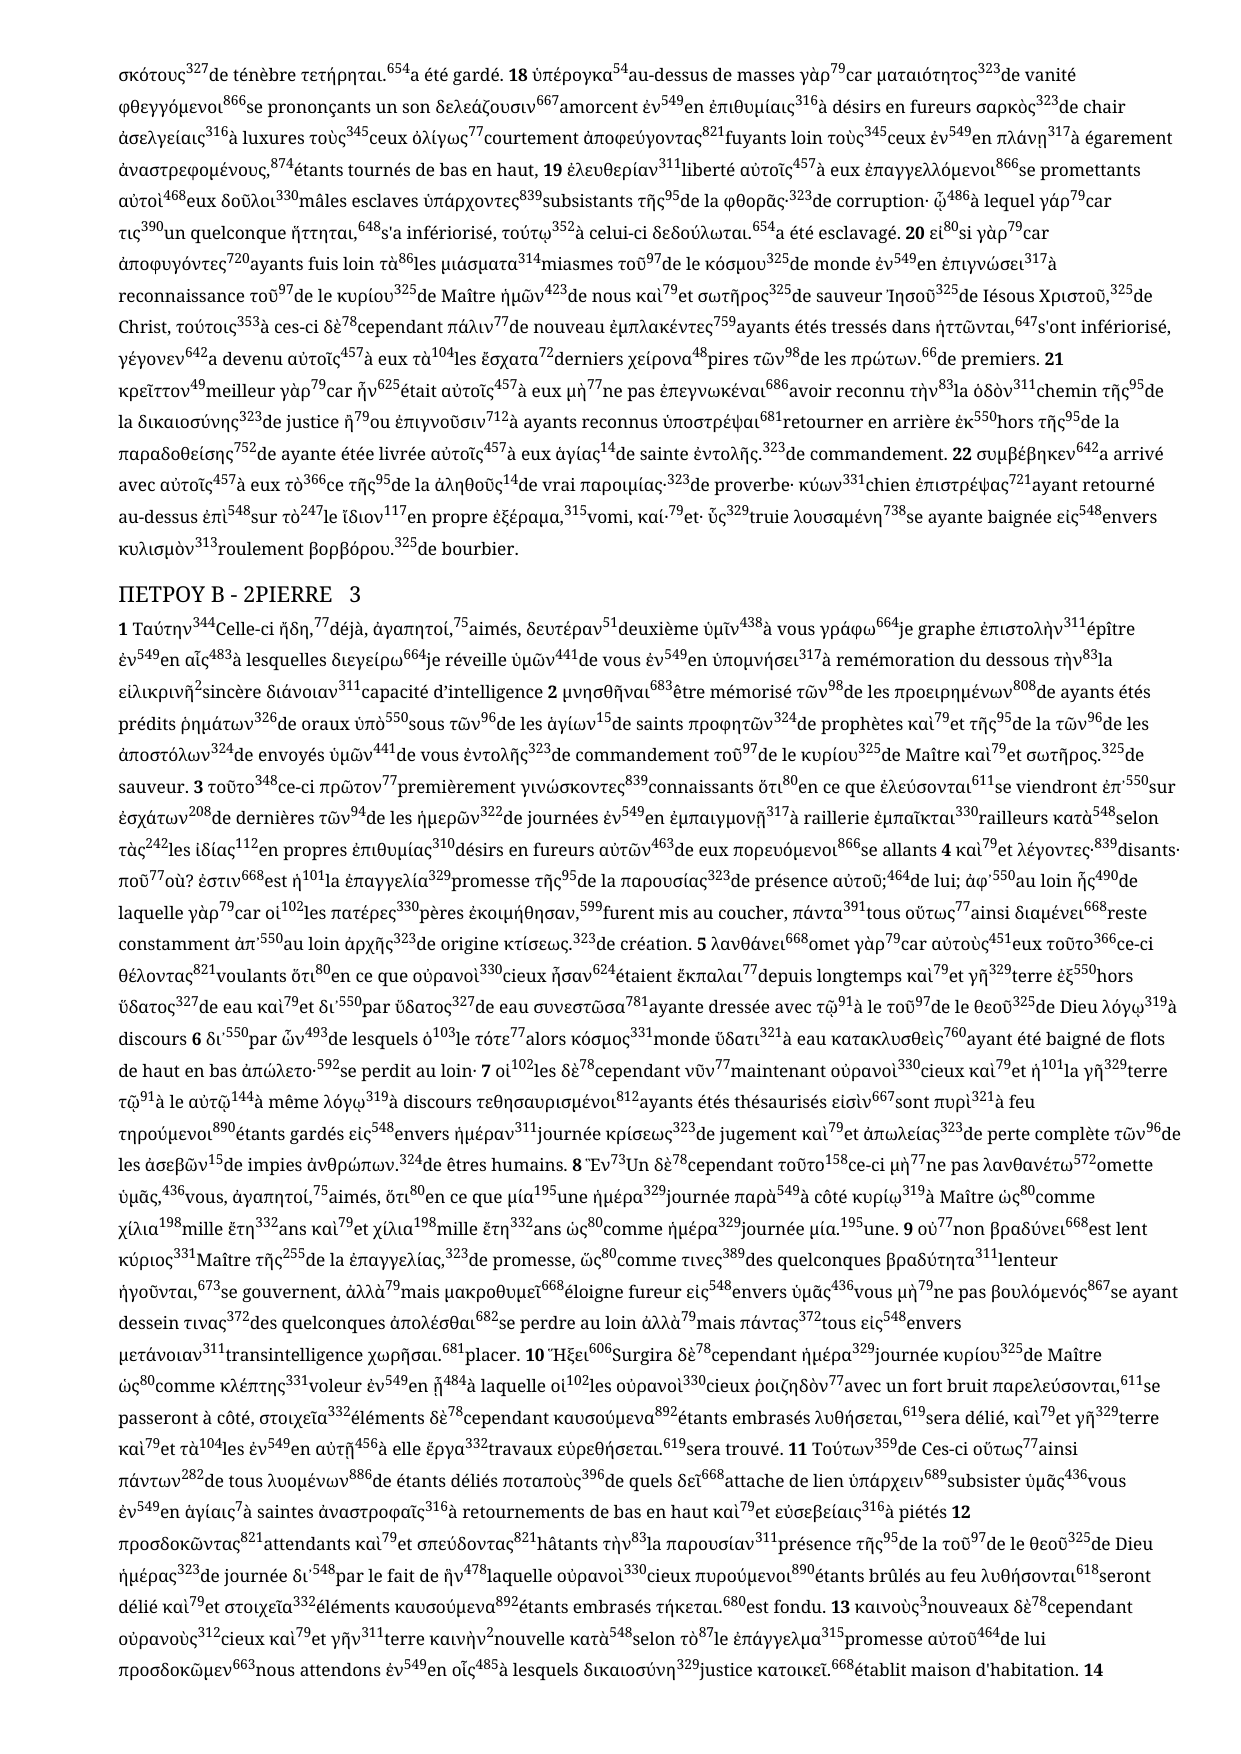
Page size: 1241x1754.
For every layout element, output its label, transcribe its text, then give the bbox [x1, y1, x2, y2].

text ΠΕΤΡΟΥ Β - 2PIERRE 3 [118, 579, 1181, 608]
text 1 Ἐγένοντο591Se devinrent δὲ78cependant καὶ77aussi ψευδοπροφῆται330faux prophètes ἐν549en τῷ91à le λαῷ,319à peuple, ὡς80comme καὶ77aussi ἐν549en ὑμῖν438à vous ἔσονται611se seront ψευδοδιδάσκαλοι330faux enseignants οἵτινες497lesquels des quelconques παρεισάξουσιν605introduiront à côté αἱρέσεις310hérésies ἀπωλείας323de perte complète καὶ77aussi τὸν85le ἀγοράσαντα707ayant acheté à l'agora αὐτοὺς451eux δεσπότην313despote ἀρνούμενοι866se niants ἐπάγοντες839menants sur ἑαυτοῖς532à eux-mêmes ταχινὴν2rapide ἀπώλειαν.311perte complète. 2 καὶ79et πολλοὶ389nombreux ἐξακολουθήσουσιν605suivront dehors αὐτῶν463de eux ταῖς88à les ἀσελγείαις316à luxures δι᾽548par le fait de οὓς479lesquels ἡ101la ὁδὸς329chemin τῆς95de la ἀληθείας323de vérité βλασφημηθήσεται,619sera blasphémé, 3 καὶ79et ἐν549en πλεονεξίᾳ317à cupidité πλαστοῖς9à façonnés λόγοις318à discours ὑμᾶς436vous ἐμπορεύσονται611se négocieront οἷς485à lesquels τὸ105le κρίμα333objet de jugement ἔκπαλαι77depuis longtemps οὐκ77non ἀργεῖ668est sans travail καὶ79et ἡ101la ἀπώλεια329perte complète αὐτῶν463de eux οὐ77non νυστάζει.668assoupit. 4 Εἰ80Si γὰρ79car ὁ103le θεὸς331Dieu ἀγγέλων324de messagers ἁμαρτησάντων715de ayants fautés οὐκ77non ἐφείσατο592se épargna ἀλλὰ79mais σειραῖς316à lassos ζόφου325de sombre nuée ταρταρώσας721ayant jeté au Tartare παρέδωκεν586livra εἰς548envers κρίσιν311jugement τηρουμένους874étants gardés 5 καὶ79et ἀρχαίου16de originaire κόσμου325de monde οὐκ77non ἐφείσατο592se épargna ἀλλ᾽79mais ὄγδοον53huitième Νῶε313Noé δικαιοσύνης323de justice κήρυκα313annonciateur ἐφύλαξεν586gardienna κατακλυσμὸν313cataclysme κόσμῳ319à monde ἀσεβῶν64de impies ἐπάξας721ayant mené sur 6 καὶ79et πόλεις310cités Σοδόμων326de Sodomas καὶ79et Γομόρρας322de Gomorras τεφρώσας721ayant réduit en cendres καταστροφῇ317à catastrophe κατέκρινεν586condamna ὑπόδειγμα315sous-échantillon μελλόντων833de imminants ἀσεβεῖν689être impie τεθεικὼς783ayant posé 7 καὶ79et δίκαιον4juste Λὼτ313Lot καταπονούμενον875étant accablé de haut en bas ὑπὸ550sous τῆς95de la τῶν96de les ἀθέσμων64de sans institutions ἐν549en ἀσελγείᾳ317à luxure ἀναστροφῆς323de retournement de bas en haut ἐρρύσατο·592se délivra· 8 βλέμματι321à regard γὰρ79car καὶ79et ἀκοῇ317à ouïe ὁ103le δίκαιος71juste ἐγκατοικῶν840établissant maison d'habitation dedans ἐν549en αὐτοῖς457à eux ἡμέραν311journée ἐξ550hors ἡμέρας323de journée ψυχὴν311âme δικαίαν2juste ἀνόμοις11à sans lois ἔργοις320à travaux ἐβασάνιζεν.625torturait. 9 οἶδεν642a su κύριος331Maître εὐσεβεῖς52pieux ἐκ550hors πειρασμοῦ325de tentation ῥύεσθαι,690se délivrer, ἀδίκους52injustes δὲ78cependant εἰς548envers ἡμέραν311journée κρίσεως323de jugement κολαζομένους874étants corrigés τηρεῖν,689garder, 10 μάλιστα77surtout δὲ78cependant τοὺς345ceux ὀπίσω552derrière σαρκὸς323de chair ἐν549en ἐπιθυμίᾳ317à désir en fureur μιασμοῦ325de souillure πορευομένους848se allants καὶ79et κυριότητος323de maîtrise καταφρονοῦντας.821méprisants. τολμηταὶ330audacieux αὐθάδεις21arrogants δόξας310gloires οὐ77non τρέμουσιν667tremblent βλασφημοῦντες,839blasphémants, 11 ὅπου80là où ἄγγελοι330messagers ἰσχύϊ317à ténacité καὶ79et δυνάμει317à puissance μείζονες46plus grands ὄντες839étants οὐ77non φέρουσιν667portent κατ᾽550contre αὐτῶν463de eux παρὰ550à côté κυρίῳ319à Maître βλάσφημον2blasphématoire κρίσιν.311jugement. 12 Οὗτοι363Ceux-ci δὲ78cependant ὡς80comme ἄλογα23sans discours ζῷα332êtres vivants γεγεννημένα814ayants étés engendrés φυσικὰ72naturels εἰς548envers ἅλωσιν311capture καὶ79et φθορὰν311corruption ἐν549en οἷς487à lesquels ἀγνοοῦσιν667méconnaissent βλασφημοῦντες839blasphémants ἐν549en τῇ89à la φθορᾷ317à corruption αὐτῶν463de eux καὶ79et φθαρήσονται618seront corrompu 13 ἀδικούμενοι890étants faits injustice μισθὸν313salaire ἀδικίας323de injustice ἡδονὴν311plaisir ἡγούμενοι866se gouvernants τὴν83la ἐν549en ἡμέρᾳ317à journée τρυφήν,311délicatesse, σπίλοι330taches καὶ79et μῶμοι330reproches ἐντρυφῶντες839délectants ἐν549en ταῖς88à les ἀπάταις316à appâts αὐτῶν463de eux συνευωχούμενοι866se festoyants ensemble ὑμῖν,438à vous, 14 ὀφθαλμοὺς312yeux ἔχοντες839ayants μεστοὺς52pleins μοιχαλίδος323de adultère καὶ79et ἀκαταπαύστους52incessants ἁμαρτίας,323de faute, δελεάζοντες839amorçants ψυχὰς310âmes ἀστηρίκτους,1non affermies, καρδίαν311coeur γεγυμνασμένην794ayante étée gymnastiqué πλεονεξίας323de cupidité ἔχοντες,839ayants, κατάρας323de imprécation de haut en bas τέκνα.332enfants. 15 καταλιπόντες720ayants laissés en contrebas εὐθεῖαν2directe ὁδὸν311chemin ἐπλανήθησαν599furent égaré ἐξακολουθήσαντες720ayants suivis dehors τῇ89à la ὁδῷ317à chemin τοῦ97de le Βαλαὰμ325de Balaam τοῦ97de le Βοσὸρ325de Bosor ὃς498lequel μισθὸν313salaire ἀδικίας323de injustice ἠγάπησεν,586aima, 16 ἔλεγξιν311réfutation δὲ78cependant ἔσχεν586eut ἰδίας125de en propre παρανομίας·323de contrariation de la loi· ὑποζύγιον333bête sous joug ἄφωνον24sans son de voix ἐν549en ἀνθρώπου325de être humain φωνῇ317à son de voix φθεγξάμενον741se ayant prononcé un son ἐκώλυσεν586empêcha τὴν83la τοῦ97de le προφήτου325de prophète παραφρονίαν.311pensée à côté. 17 οὗτοί363ceux-ci εἰσιν667sont πηγαὶ328sources ἄνυδροι19sans eaux καὶ79et ὁμίχλαι328brumes ὑπὸ550sous λαίλαπος323de ouragan ἐλαυνόμεναι888étantes propulsées οἷς485à lesquels ὁ103le ζόφος331sombre nuée τοῦ99de le σκότους327de ténèbre τετήρηται.654a été gardé. 18 ὑπέρογκα54au-dessus de masses γὰρ79car ματαιότητος323de vanité φθεγγόμενοι866se prononçants un son δελεάζουσιν667amorcent ἐν549en ἐπιθυμίαις316à désirs en fureurs σαρκὸς323de chair ἀσελγείαις316à luxures τοὺς345ceux ὀλίγως77courtement ἀποφεύγοντας821fuyants loin τοὺς345ceux ἐν549en πλάνῃ317à égarement ἀναστρεφομένους,874étants tournés de bas en haut, 19 ἐλευθερίαν311liberté αὐτοῖς457à eux ἐπαγγελλόμενοι866se promettants αὐτοὶ468eux δοῦλοι330mâles esclaves ὑπάρχοντες839subsistants τῆς95de la φθορᾶς·323de corruption· ᾧ486à lequel γάρ79car τις390un quelconque ἥττηται,648s'a infériorisé, τούτῳ352à celui-ci δεδούλωται.654a été esclavagé. 20 εἰ80si γὰρ79car ἀποφυγόντες720ayants fuis loin τὰ86les μιάσματα314miasmes τοῦ97de le κόσμου325de monde ἐν549en ἐπιγνώσει317à reconnaissance τοῦ97de le κυρίου325de Maître ἡμῶν423de nous καὶ79et σωτῆρος325de sauveur Ἰησοῦ325de Iésous Χριστοῦ,325de Christ, τούτοις353à ces-ci δὲ78cependant πάλιν77de nouveau ἐμπλακέντες759ayants étés tressés dans ἡττῶνται,647s'ont infériorisé, γέγονεν642a devenu αὐτοῖς457à eux τὰ104les ἔσχατα72derniers χείρονα48pires τῶν98de les πρώτων.66de premiers. 21 κρεῖττον49meilleur γὰρ79car ἦν625était αὐτοῖς457à eux μὴ77ne pas ἐπεγνωκέναι686avoir reconnu τὴν83la ὁδὸν311chemin τῆς95de la δικαιοσύνης323de justice ἢ79ou ἐπιγνοῦσιν712à ayants reconnus ὑποστρέψαι681retourner en arrière ἐκ550hors τῆς95de la παραδοθείσης752de ayante étée livrée αὐτοῖς457à eux ἁγίας14de sainte ἐντολῆς.323de commandement. 22 συμβέβηκεν642a arrivé avec αὐτοῖς457à eux τὸ366ce τῆς95de la ἀληθοῦς14de vrai παροιμίας·323de proverbe· κύων331chien ἐπιστρέψας721ayant retourné au-dessus ἐπὶ548sur τὸ247le ἴδιον117en propre ἐξέραμα,315vomi, καί·79et· ὗς329truie λουσαμένη738se ayante baignée εἰς548envers κυλισμὸν313roulement βορβόρου.325de bourbier. [118, 59, 1181, 560]
text 1 Ταύτην344Celle-ci ἤδη,77déjà, ἀγαπητοί,75aimés, δευτέραν51deuxième ὑμῖν438à vous γράφω664je graphe ἐπιστολὴν311épître ἐν549en αἷς483à lesquelles διεγείρω664je réveille ὑμῶν441de vous ἐν549en ὑπομνήσει317à remémoration du dessous τὴν83la εἰλικρινῆ2sincère διάνοιαν311capacité d’intelligence 2 μνησθῆναι683être mémorisé τῶν98de les προειρημένων808de ayants étés prédits ῥημάτων326de oraux ὑπὸ550sous τῶν96de les ἁγίων15de saints προφητῶν324de prophètes καὶ79et τῆς95de la τῶν96de les ἀποστόλων324de envoyés ὑμῶν441de vous ἐντολῆς323de commandement τοῦ97de le κυρίου325de Maître καὶ79et σωτῆρος.325de sauveur. 3 τοῦτο348ce-ci πρῶτον77premièrement γινώσκοντες839connaissants ὅτι80en ce que ἐλεύσονται611se viendront ἐπ᾽550sur ἐσχάτων208de dernières τῶν94de les ἡμερῶν322de journées ἐν549en ἐμπαιγμονῇ317à raillerie ἐμπαῖκται330railleurs κατὰ548selon τὰς242les ἰδίας112en propres ἐπιθυμίας310désirs en fureurs αὐτῶν463de eux πορευόμενοι866se allants 4 καὶ79et λέγοντες·839disants· ποῦ77où? ἐστιν668est ἡ101la ἐπαγγελία329promesse τῆς95de la παρουσίας323de présence αὐτοῦ;464de lui; ἀφ᾽550au loin ἧς490de laquelle γὰρ79car οἱ102les πατέρες330pères ἐκοιμήθησαν,599furent mis au coucher, πάντα391tous οὕτως77ainsi διαμένει668reste constamment ἀπ᾽550au loin ἀρχῆς323de origine κτίσεως.323de création. 5 λανθάνει668omet γὰρ79car αὐτοὺς451eux τοῦτο366ce-ci θέλοντας821voulants ὅτι80en ce que οὐρανοὶ330cieux ἦσαν624étaient ἔκπαλαι77depuis longtemps καὶ79et γῆ329terre ἐξ550hors ὕδατος327de eau καὶ79et δι᾽550par ὕδατος327de eau συνεστῶσα781ayante dressée avec τῷ91à le τοῦ97de le θεοῦ325de Dieu λόγῳ319à discours 6 δι᾽550par ὧν493de lesquels ὁ103le τότε77alors κόσμος331monde ὕδατι321à eau κατακλυσθεὶς760ayant été baigné de flots de haut en bas ἀπώλετο·592se perdit au loin· 7 οἱ102les δὲ78cependant νῦν77maintenant οὐρανοὶ330cieux καὶ79et ἡ101la γῆ329terre τῷ91à le αὐτῷ144à même λόγῳ319à discours τεθησαυρισμένοι812ayants étés thésaurisés εἰσὶν667sont πυρὶ321à feu τηρούμενοι890étants gardés εἰς548envers ἡμέραν311journée κρίσεως323de jugement καὶ79et ἀπωλείας323de perte complète τῶν96de les ἀσεβῶν15de impies ἀνθρώπων.324de êtres humains. 8 Ἓν73Un δὲ78cependant τοῦτο158ce-ci μὴ77ne pas λανθανέτω572omette ὑμᾶς,436vous, ἀγαπητοί,75aimés, ὅτι80en ce que μία195une ἡμέρα329journée παρὰ549à côté κυρίῳ319à Maître ὡς80comme χίλια198mille ἔτη332ans καὶ79et χίλια198mille ἔτη332ans ὡς80comme ἡμέρα329journée μία.195une. 9 οὐ77non βραδύνει668est lent κύριος331Maître τῆς255de la ἐπαγγελίας,323de promesse, ὥς80comme τινες389des quelconques βραδύτητα311lenteur ἡγοῦνται,673se gouvernent, ἀλλὰ79mais μακροθυμεῖ668éloigne fureur εἰς548envers ὑμᾶς436vous μὴ79ne pas βουλόμενός867se ayant dessein τινας372des quelconques ἀπολέσθαι682se perdre au loin ἀλλὰ79mais πάντας372tous εἰς548envers μετάνοιαν311transintelligence χωρῆσαι.681placer. 10 Ἥξει606Surgira δὲ78cependant ἡμέρα329journée κυρίου325de Maître ὡς80comme κλέπτης331voleur ἐν549en ᾗ484à laquelle οἱ102les οὐρανοὶ330cieux ῥοιζηδὸν77avec un fort bruit παρελεύσονται,611se passeront à côté, στοιχεῖα332éléments δὲ78cependant καυσούμενα892étants embrasés λυθήσεται,619sera délié, καὶ79et γῆ329terre καὶ79et τὰ104les ἐν549en αὐτῇ456à elle ἔργα332travaux εὑρεθήσεται.619sera trouvé. 11 Τούτων359de Ces-ci οὕτως77ainsi πάντων282de tous λυομένων886de étants déliés ποταποὺς396de quels δεῖ668attache de lien ὑπάρχειν689subsister ὑμᾶς436vous ἐν549en ἁγίαις7à saintes ἀναστροφαῖς316à retournements de bas en haut καὶ79et εὐσεβείαις316à piétés 12 προσδοκῶντας821attendants καὶ79et σπεύδοντας821hâtants τὴν83la παρουσίαν311présence τῆς95de la τοῦ97de le θεοῦ325de Dieu ἡμέρας323de journée δι᾽548par le fait de ἣν478laquelle οὐρανοὶ330cieux πυρούμενοι890étants brûlés au feu λυθήσονται618seront délié καὶ79et στοιχεῖα332éléments καυσούμενα892étants embrasés τήκεται.680est fondu. 13 καινοὺς3nouveaux δὲ78cependant οὐρανοὺς312cieux καὶ79et γῆν311terre καινὴν2nouvelle κατὰ548selon τὸ87le ἐπάγγελμα315promesse αὐτοῦ464de lui προσδοκῶμεν663nous attendons ἐν549en οἷς485à lesquels δικαιοσύνη329justice κατοικεῖ.668établit maison d'habitation. 14 Διό,79C'est pourquoi, ἀγαπητοί,75aimés, ταῦτα347ces-ci προσδοκῶντες839attendants σπουδάσατε553soyez en hâte ἄσπιλοι70sans taches καὶ79et ἀμώμητοι70irréprochables αὐτῷ458à lui εὑρεθῆναι683être trouvé ἐν549en εἰρήνῃ317à paix 15 καὶ79et τὴν83la τοῦ97de le κυρίου325de Maître ἡμῶν423de nous μακροθυμίαν311distance de fureur σωτηρίαν311sauvetage ἡγεῖσθε,573que vous vous gouvernez, καθὼς77de haut en bas comme καὶ77aussi ὁ103le ἀγαπητὸς71aimé ἡμῶν423de nous ἀδελφὸς331frère Παῦλος331Paulus κατὰ548selon τὴν83la δοθεῖσαν742ayante étée donnée αὐτῷ458à lui σοφίαν311sagesse ἔγραψεν586grapha ὑμῖν,438à vous, 16 ὡς80comme καὶ77aussi ἐν549en πάσαις272à toutes ἐπιστολαῖς316à épîtres λαλῶν840bavardant ἐν549en αὐταῖς455à elles περὶ550autour τούτων359de ces-ci ἐν549en αἷς483à lesquelles ἐστιν668est δυσνόητά48difficiles à comprendre τινα288des quelconques ἃ481lesquels οἱ102les ἀμαθεῖς70ignorants καὶ79et ἀστήρικτοι70non affermis στρεβλοῦσιν667tordent ὡς80comme καὶ77aussi τὰς82les λοιπὰς112restantes γραφὰς310graphes πρὸς548vers τὴν243la ἰδίαν344en propre αὐτῶν463de eux ἀπώλειαν.311perte complète. 17 Ὑμεῖς447Vous οὖν,79donc, ἀγαπητοί,75aimés, προγινώσκοντες839connaissants avant φυλάσσεσθε,573que vous vous gardiennez, ἵνα80afin que μὴ77ne pas τῇ89à la τῶν96de les ἀθέσμων64de sans institutions πλάνῃ317à égarement συναπαχθέντες759ayants étés emmenés avec ἐκπέσητε896que vous tombiez dehors τοῦ257de le ἰδίου127de en propre στηριγμοῦ,325de fixité, 18 αὐξάνετε569croissez δὲ78cependant ἐν549en χάριτι317à grâce καὶ79et γνώσει317à connaissance τοῦ97de le κυρίου325de Maître ἡμῶν423de nous καὶ79et σωτῆρος325de sauveur Ἰησοῦ325de Iésous Χριστοῦ.325de Christ. αὐτῷ458à lui ἡ101la δόξα329gloire καὶ79et νῦν77maintenant καὶ79et εἰς548envers ἡμέραν311journée αἰῶνος.325de ère. ἀμήν·304amen· [118, 613, 1181, 1682]
